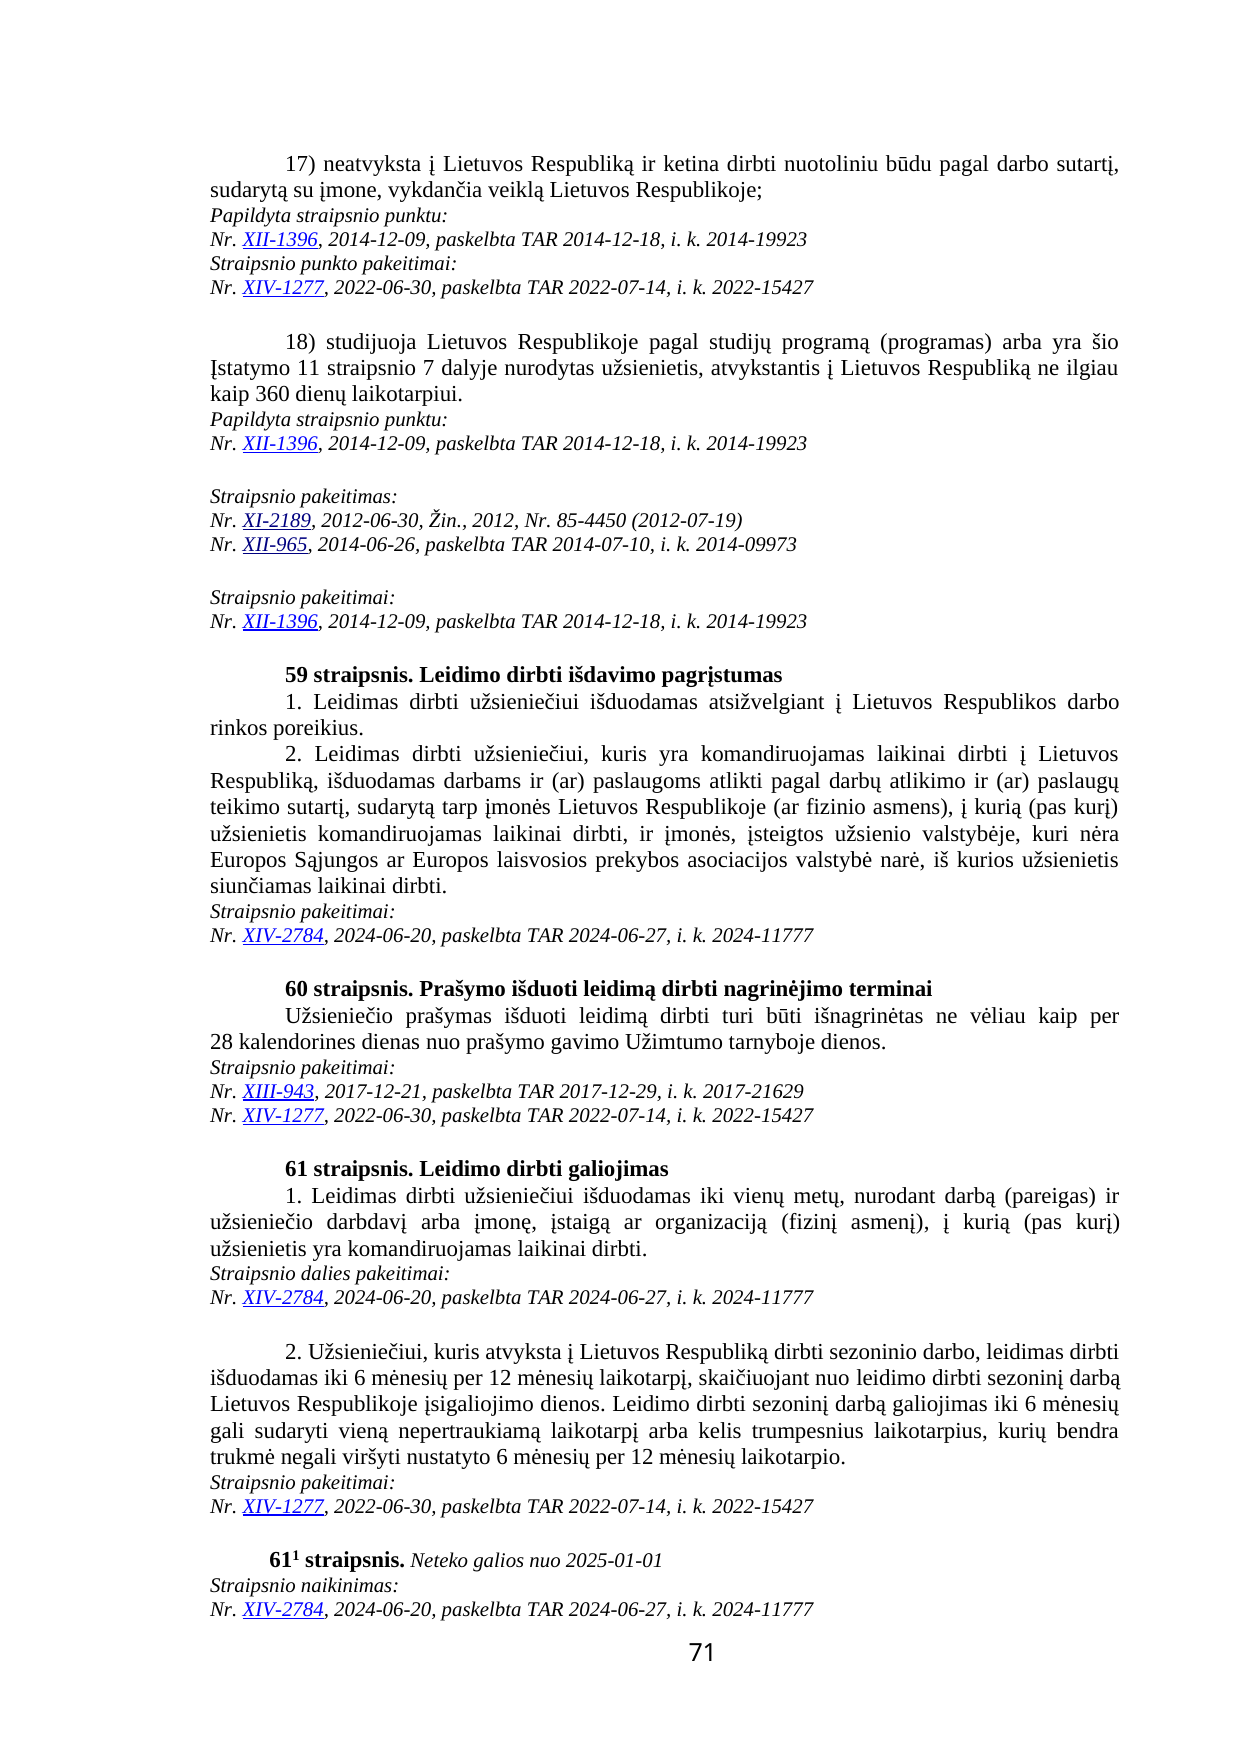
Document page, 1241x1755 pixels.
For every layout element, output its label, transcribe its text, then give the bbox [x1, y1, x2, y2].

text 59 straipsnis. Leidimo dirbti išdavimo pagrįstumas [210, 661, 1120, 688]
text 18) studijuoja Lietuvos Respublikoje pagal studijų programą (programas) arba yra šio Įstatymo 11 straipsnio 7 dalyje nurodytas užsienietis, atvykstantis į Lietuvos Respubliką ne ilgiau kaip 360 dienų laikotarpiui. [210, 328, 1120, 407]
text 60 straipsnis. Prašymo išduoti leidimą dirbti nagrinėjimo terminai [210, 976, 1120, 1002]
text Nr. XIV-2784, 2024-06-20, paskelbta TAR 2024-06-27, i. k. 2024-11777 [210, 1285, 1120, 1309]
text Nr. XIV-2784, 2024-06-20, paskelbta TAR 2024-06-27, i. k. 2024-11777 [210, 1597, 1120, 1621]
text Straipsnio pakeitimai: [210, 1054, 1120, 1079]
text 61 straipsnis. Leidimo dirbti galiojimas [210, 1156, 1120, 1182]
text Nr. XIII-943, 2017-12-21, paskelbta TAR 2017-12-29, i. k. 2017-21629 [210, 1079, 1120, 1103]
text Nr. XII-965, 2014-06-26, paskelbta TAR 2014-07-10, i. k. 2014-09973 [210, 532, 1120, 556]
text Papildyta straipsnio punktu: [210, 203, 1120, 227]
text 2. Leidimas dirbti užsieniečiui, kuris yra komandiruojamas laikinai dirbti į Lietuvos Respubliką, išduodamas darbams ir (ar) paslaugoms atlikti pagal darbų atlikimo ir (ar) paslaugų teikimo sutartį, sudarytą tarp įmonės Lietuvos Respublikoje (ar fizinio asmens), į kurią (pas kurį) užsienietis komandiruojamas laikinai dirbti, ir įmonės, įsteigtos užsienio valstybėje, kuri nėra Europos Sąjungos ar Europos laisvosios prekybos asociacijos valstybė narė, iš kurios užsienietis siunčiamas laikinai dirbti. [210, 741, 1120, 899]
text Užsieniečio prašymas išduoti leidimą dirbti turi būti išnagrinėtas ne vėliau kaip per 28 kalendorines dienas nuo prašymo gavimo Užimtumo tarnyboje dienos. [210, 1002, 1120, 1054]
text Straipsnio pakeitimai: [210, 584, 1120, 609]
text Nr. XII-1396, 2014-12-09, paskelbta TAR 2014-12-18, i. k. 2014-19923 [210, 227, 1120, 251]
text Papildyta straipsnio punktu: [210, 407, 1120, 431]
text 1. Leidimas dirbti užsieniečiui išduodamas iki vienų metų, nurodant darbą (pareigas) ir užsieniečio darbdavį arba įmonę, įstaigą ar organizaciją (fizinį asmenį), į kurią (pas kurį) užsienietis yra komandiruojamas laikinai dirbti. [210, 1182, 1120, 1261]
text Nr. XIV-1277, 2022-06-30, paskelbta TAR 2022-07-14, i. k. 2022-15427 [210, 1103, 1120, 1127]
text Straipsnio pakeitimas: [210, 484, 1120, 508]
text Straipsnio punkto pakeitimai: [210, 251, 1120, 275]
text 611 straipsnis. Neteko galios nuo 2025-01-01 [210, 1546, 1120, 1573]
text Nr. XIV-2784, 2024-06-20, paskelbta TAR 2024-06-27, i. k. 2024-11777 [210, 923, 1120, 947]
text 2. Užsieniečiui, kuris atvyksta į Lietuvos Respubliką dirbti sezoninio darbo, leidimas dirbti išduodamas iki 6 mėnesių per 12 mėnesių laikotarpį, skaičiuojant nuo leidimo dirbti sezoninį darbą Lietuvos Respublikoje įsigaliojimo dienos. Leidimo dirbti sezoninį darbą galiojimas iki 6 mėnesių gali sudaryti vieną nepertraukiamą laikotarpį arba kelis trumpesnius laikotarpius, kurių bendra trukmė negali viršyti nustatyto 6 mėnesių per 12 mėnesių laikotarpio. [210, 1338, 1120, 1469]
text Straipsnio pakeitimai: [210, 899, 1120, 923]
text Nr. XIV-1277, 2022-06-30, paskelbta TAR 2022-07-14, i. k. 2022-15427 [210, 1494, 1120, 1518]
text Nr. XII-1396, 2014-12-09, paskelbta TAR 2014-12-18, i. k. 2014-19923 [210, 431, 1120, 455]
text 17) neatvyksta į Lietuvos Respubliką ir ketina dirbti nuotoliniu būdu pagal darbo sutartį, sudarytą su įmone, vykdančia veiklą Lietuvos Respublikoje; [210, 150, 1120, 203]
text Nr. XIV-1277, 2022-06-30, paskelbta TAR 2022-07-14, i. k. 2022-15427 [210, 275, 1120, 299]
text Straipsnio dalies pakeitimai: [210, 1261, 1120, 1285]
text 1. Leidimas dirbti užsieniečiui išduodamas atsižvelgiant į Lietuvos Respublikos darbo rinkos poreikius. [210, 688, 1120, 741]
text Nr. XI-2189, 2012-06-30, Žin., 2012, Nr. 85-4450 (2012-07-19) [210, 508, 1120, 532]
text Straipsnio naikinimas: [210, 1573, 1120, 1597]
text Straipsnio pakeitimai: [210, 1469, 1120, 1494]
text Nr. XII-1396, 2014-12-09, paskelbta TAR 2014-12-18, i. k. 2014-19923 [210, 609, 1120, 633]
